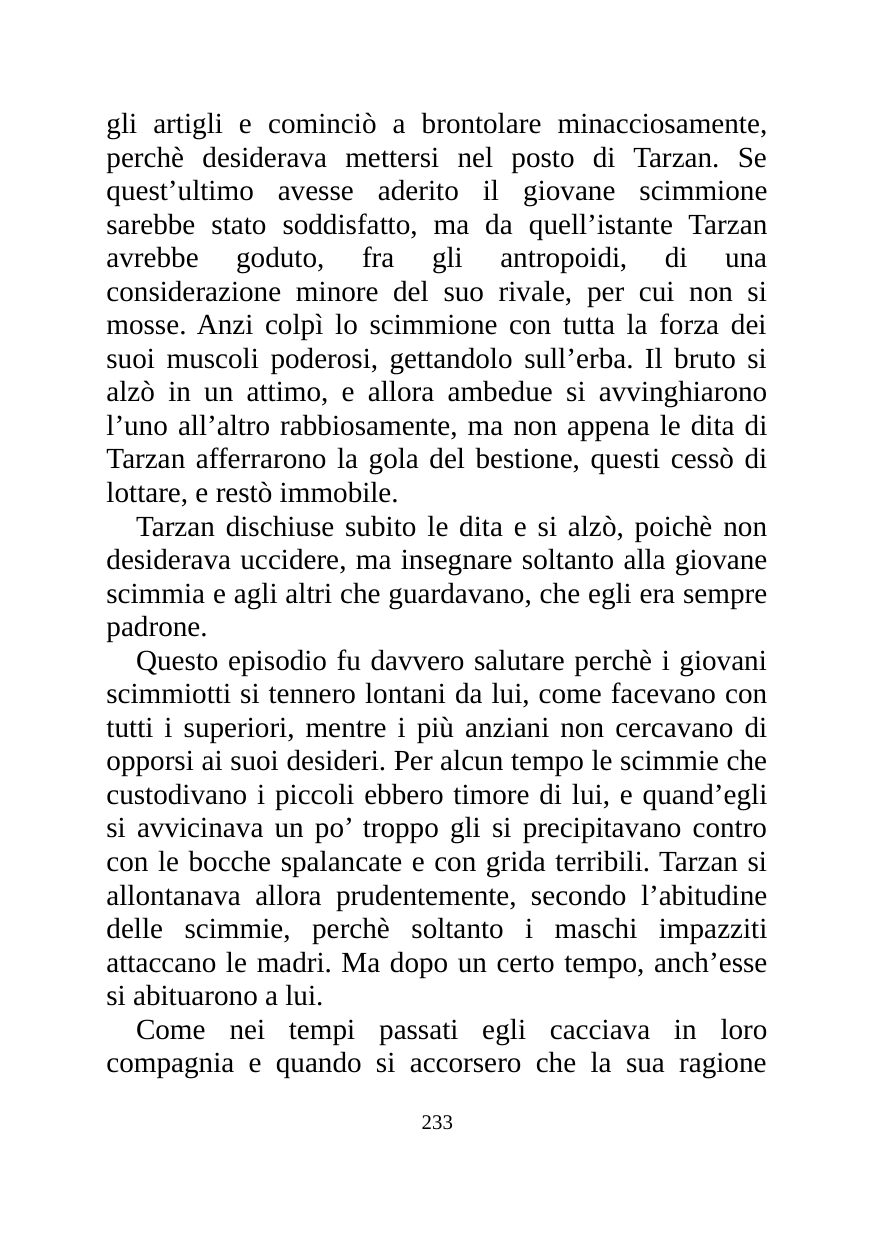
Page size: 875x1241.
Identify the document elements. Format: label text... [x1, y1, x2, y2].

text Come nei tempi passati egli cacciava in loro compagnia e quando si accorsero che la sua ragione [106, 1012, 768, 1079]
text Questo episodio fu davvero salutare perchè i giovani scimmiotti si tennero lontani da lui, come facevano con tutti i superiori, mentre i più anziani non cercavano di opporsi ai suoi desideri. Per alcun tempo le scimmie che custodivano i piccoli ebbero timore di lui, e quand’egli si avvicinava un po’ troppo gli si precipitavano contro con le bocche spalancate e con grida terribili. Tarzan si allontanava allora prudentemente, secondo l’abitudine delle scimmie, perchè soltanto i maschi impazziti attaccano le madri. Ma dopo un certo tempo, anch’esse si abituarono a lui. [106, 643, 768, 1012]
text Tarzan dischiuse subito le dita e si alzò, poichè non desiderava uccidere, ma insegnare soltanto alla giovane scimmia e agli altri che guardavano, che egli era sempre padrone. [106, 509, 768, 643]
text gli artigli e cominciò a brontolare minacciosamente, perchè desiderava mettersi nel posto di Tarzan. Se quest’ultimo avesse aderito il giovane scimmione sarebbe stato soddisfatto, ma da quell’istante Tarzan avrebbe goduto, fra gli antropoidi, di una considerazione minore del suo rivale, per cui non si mosse. Anzi colpì lo scimmione con tutta la forza dei suoi muscoli poderosi, gettandolo sull’erba. Il bruto si alzò in un attimo, e allora ambedue si avvinghiarono l’uno all’altro rabbiosamente, ma non appena le dita di Tarzan afferrarono la gola del bestione, questi cessò di lottare, e restò immobile. [106, 106, 768, 509]
